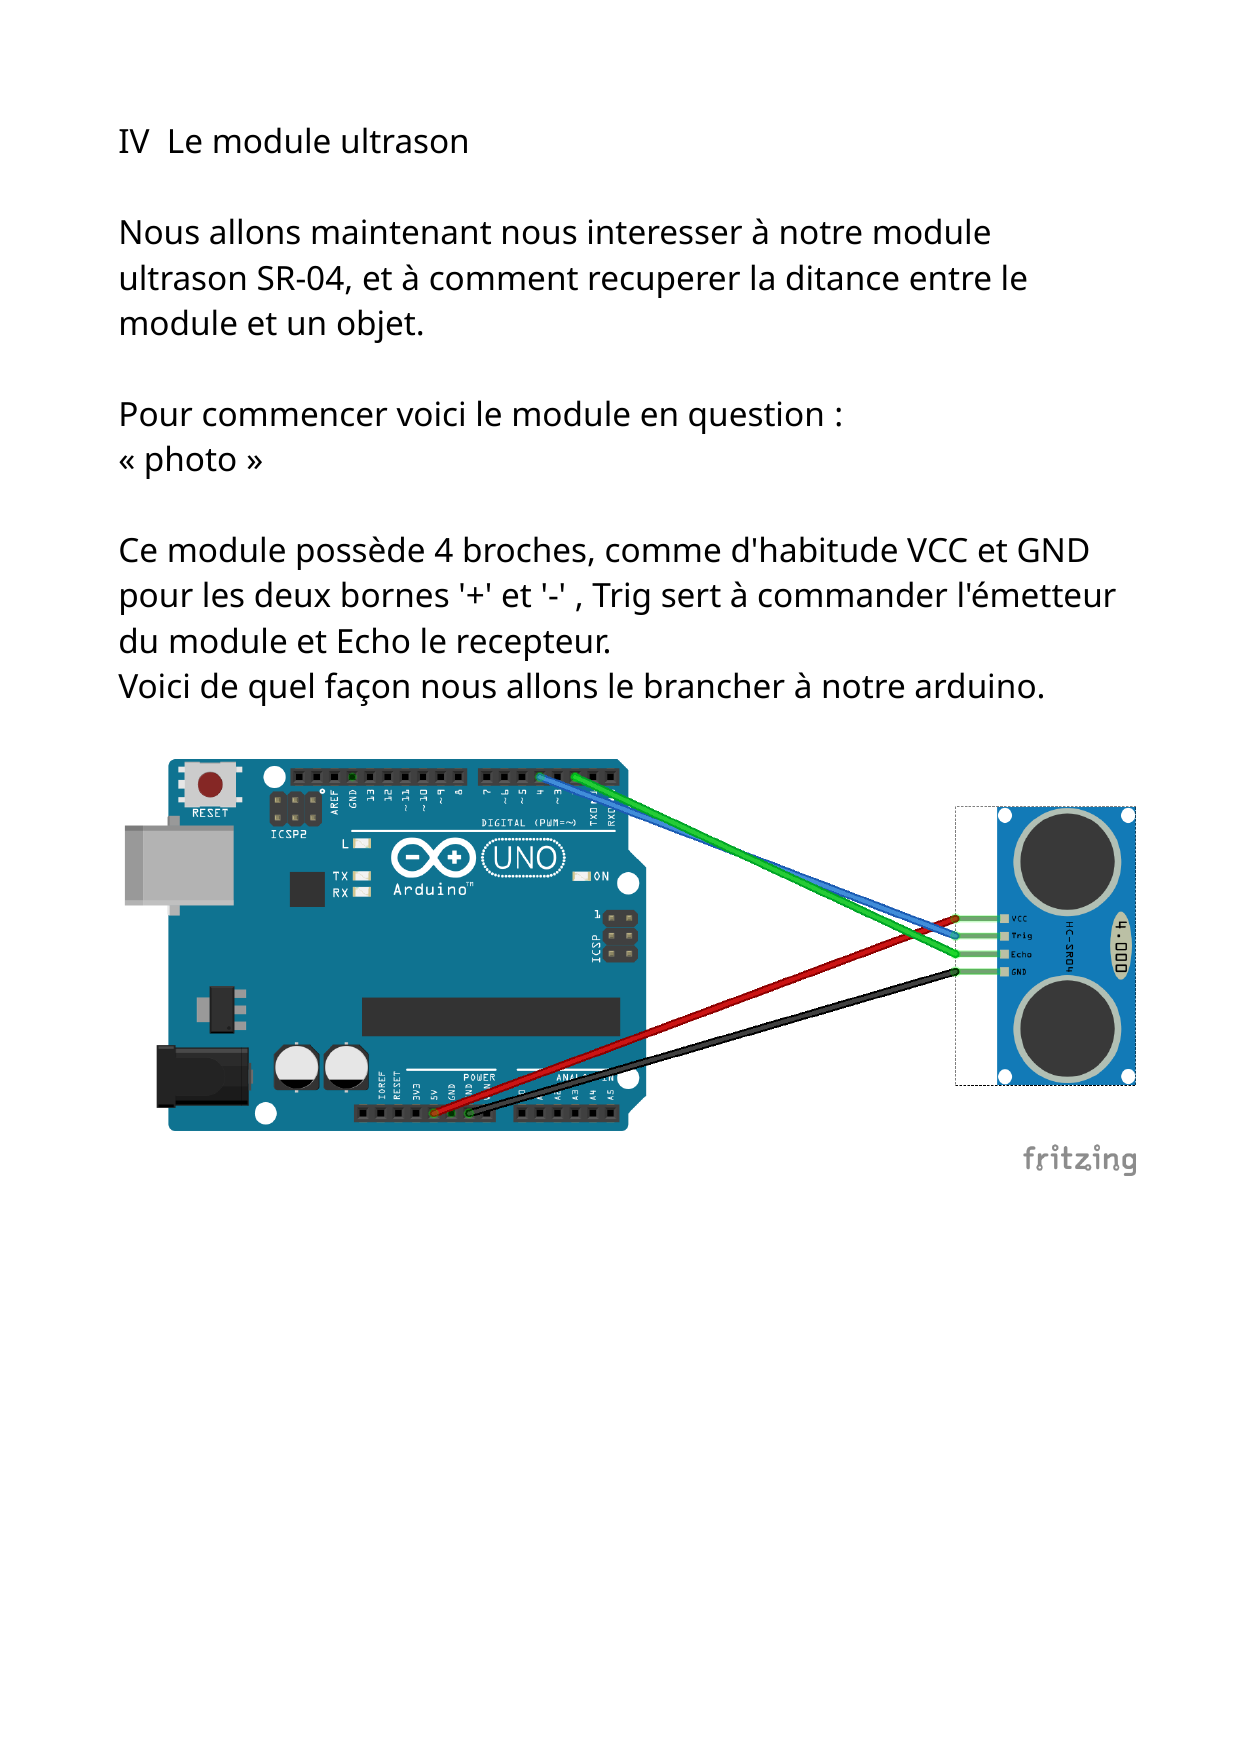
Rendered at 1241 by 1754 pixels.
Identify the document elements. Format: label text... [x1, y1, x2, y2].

text IV Le module ultrason [118, 118, 1122, 163]
text Ce module possède 4 broches, comme d'habitude VCC et GND pour les deux bornes '+' et '-' , Trig sert à commander l'émetteur du module et Echo le recepteur. [118, 527, 1122, 663]
text Nous allons maintenant nous interesser à notre module ultrason SR-04, et à comment recuperer la ditance entre le module et un objet. Pour commencer voici le module en question : [118, 209, 1122, 436]
text « photo » [118, 436, 1122, 481]
picture [124, 759, 1136, 1176]
text Voici de quel façon nous allons le brancher à notre arduino. [118, 663, 1122, 754]
